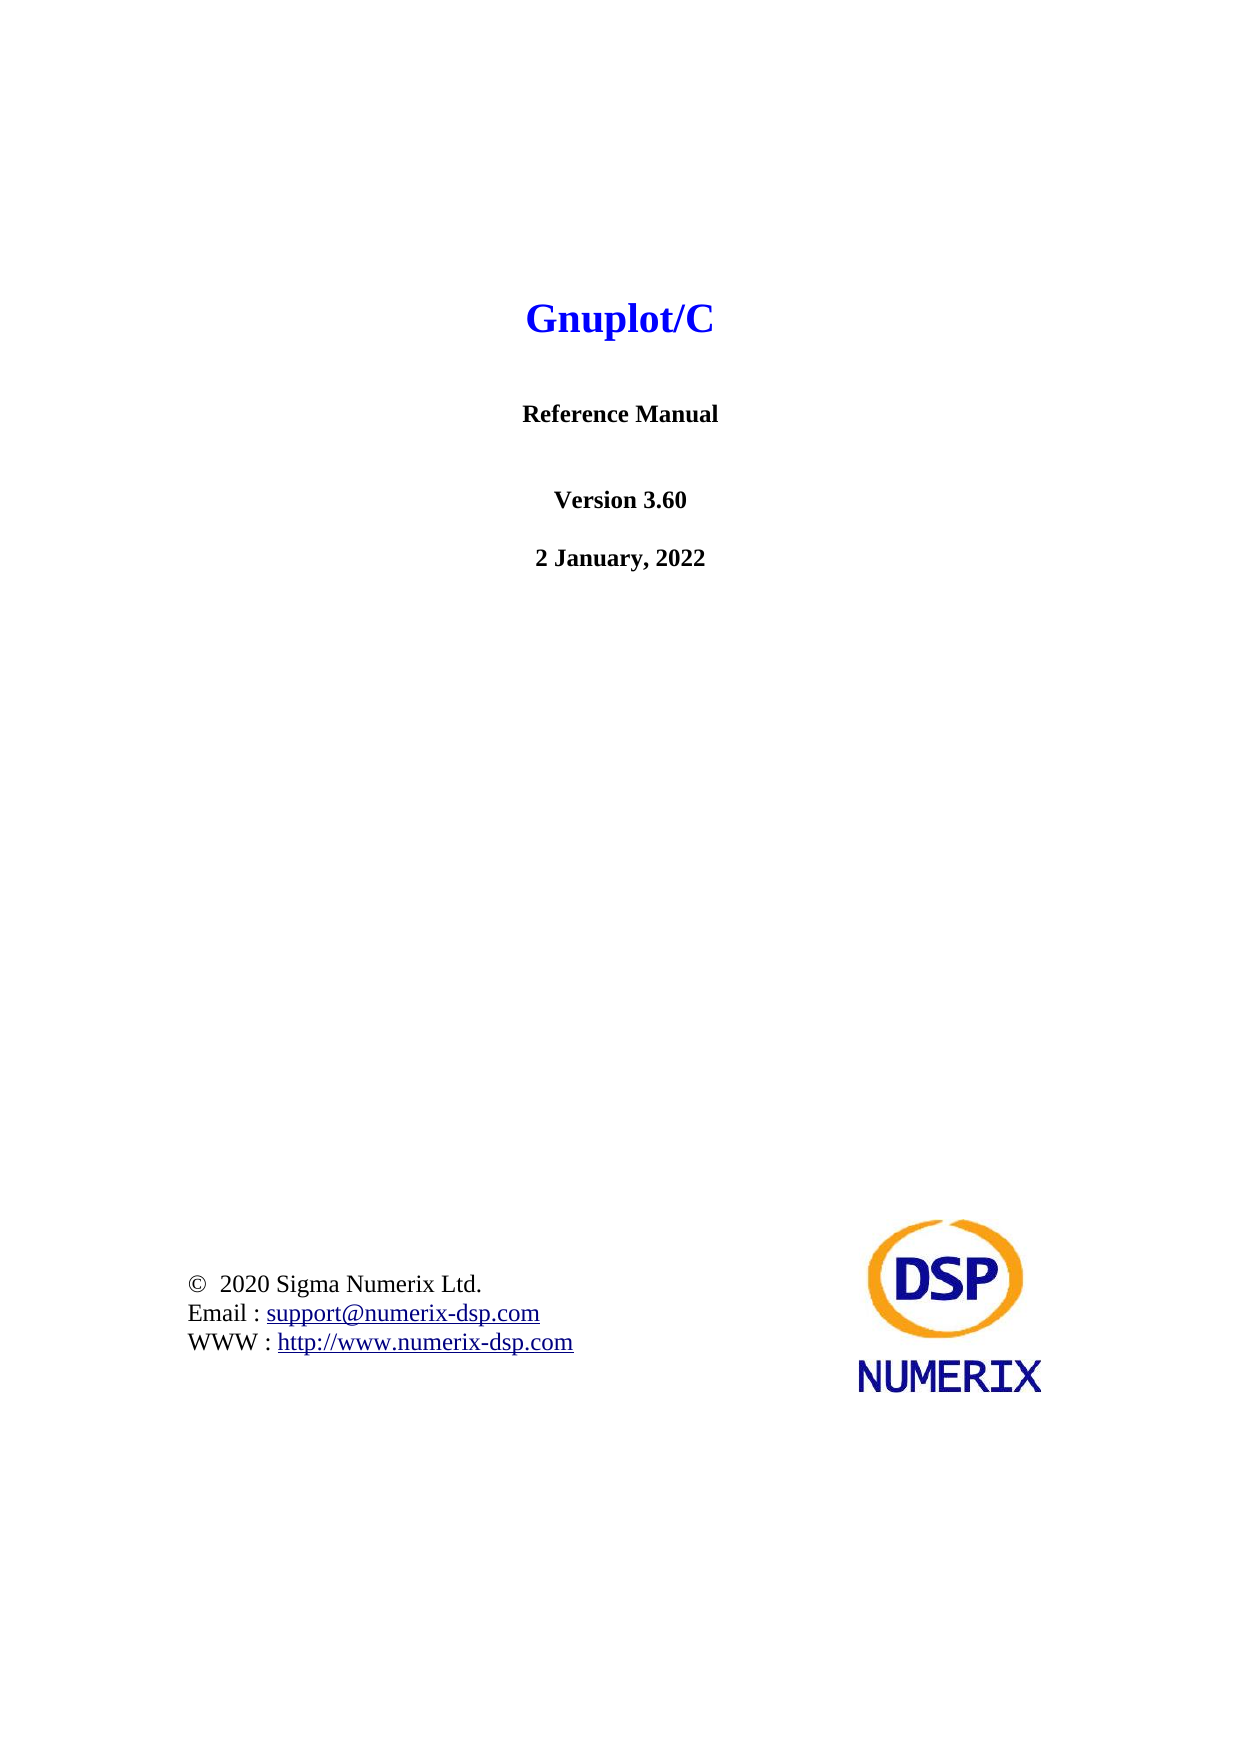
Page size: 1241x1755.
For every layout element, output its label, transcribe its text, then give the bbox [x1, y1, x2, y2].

picture [858, 1219, 1042, 1393]
text Version 3.60 [187, 485, 1053, 514]
text Email : support@numerix-dsp.com [187, 1298, 858, 1327]
text Gnuplot/C [187, 294, 1053, 342]
text WWW : http://www.numerix-dsp.com [187, 1327, 858, 1356]
text 2020 Sigma Numerix Ltd. [187, 1269, 858, 1298]
text Reference Manual [187, 399, 1053, 428]
text 2 January, 2022 [187, 543, 1053, 572]
